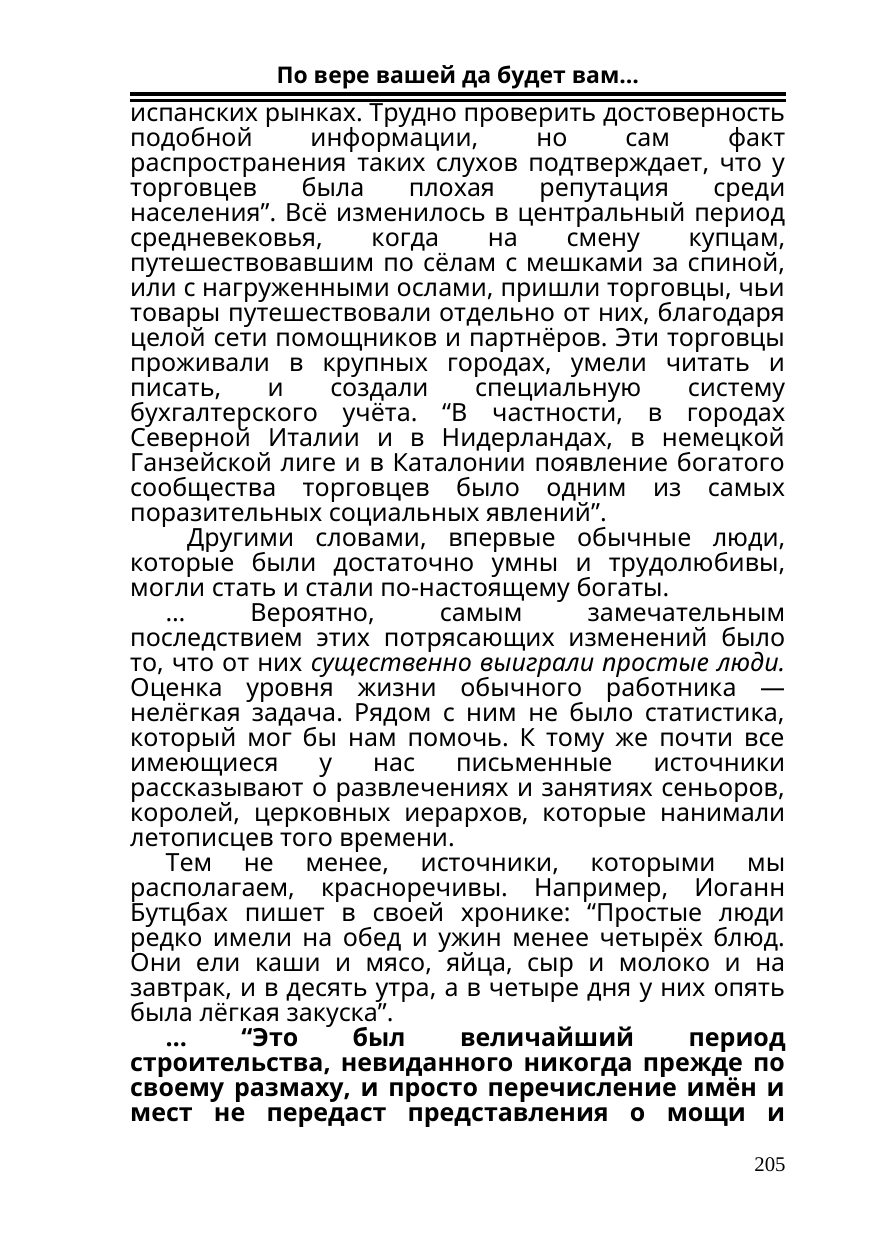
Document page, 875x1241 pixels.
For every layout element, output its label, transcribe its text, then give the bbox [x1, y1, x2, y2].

text Тем не менее, источники, которыми мы располагаем, красноречивы. Например, Иоганн Бутцбах пишет в своей хронике: “Простые люди редко имели на обед и ужин менее четырёх блюд. Они ели каши и мясо, яйца, сыр и молоко и на завтрак, и в десять утра, а в четыре дня у них опять была лёгкая закуска”. [130, 852, 786, 1027]
text Другими словами, впервые обычные люди, которые были достаточно умны и трудолюбивы, могли стать и стали по-настоящему богаты. [130, 527, 786, 602]
text испанских рынках. Трудно проверить достоверность подобной информации, но сам факт распространения таких слухов подтверждает, что у торговцев была плохая репутация среди населения”. Всё изменилось в центральный период средневековья, когда на смену купцам, путешествовавшим по сёлам с мешками за спиной, или с нагруженными ослами, пришли торговцы, чьи товары путешествовали отдельно от них, благодаря целой сети помощников и партнёров. Эти торговцы проживали в крупных городах, умели читать и писать, и создали специальную систему бухгалтерского учёта. “В частности, в городах Северной Италии и в Нидерландах, в немецкой Ганзейской лиге и в Каталонии появление богатого сообщества торговцев было одним из самых поразительных социальных явлений”. [130, 102, 786, 527]
text … Вероятно, самым замечательным последствием этих потрясающих изменений было то, что от них существенно выиграли простые люди. Оценка уровня жизни обычного работника — нелёгкая задача. Рядом с ним не было статистика, который мог бы нам помочь. К тому же почти все имеющиеся у нас письменные источники рассказывают о развлечениях и занятиях сеньоров, королей, церковных иерархов, которые нанимали летописцев того времени. [130, 602, 786, 852]
text … “Это был величайший период строительства, невиданного никогда прежде по своему размаху, и просто перечисление имён и мест не передаст представления о мощи и [130, 1027, 786, 1127]
